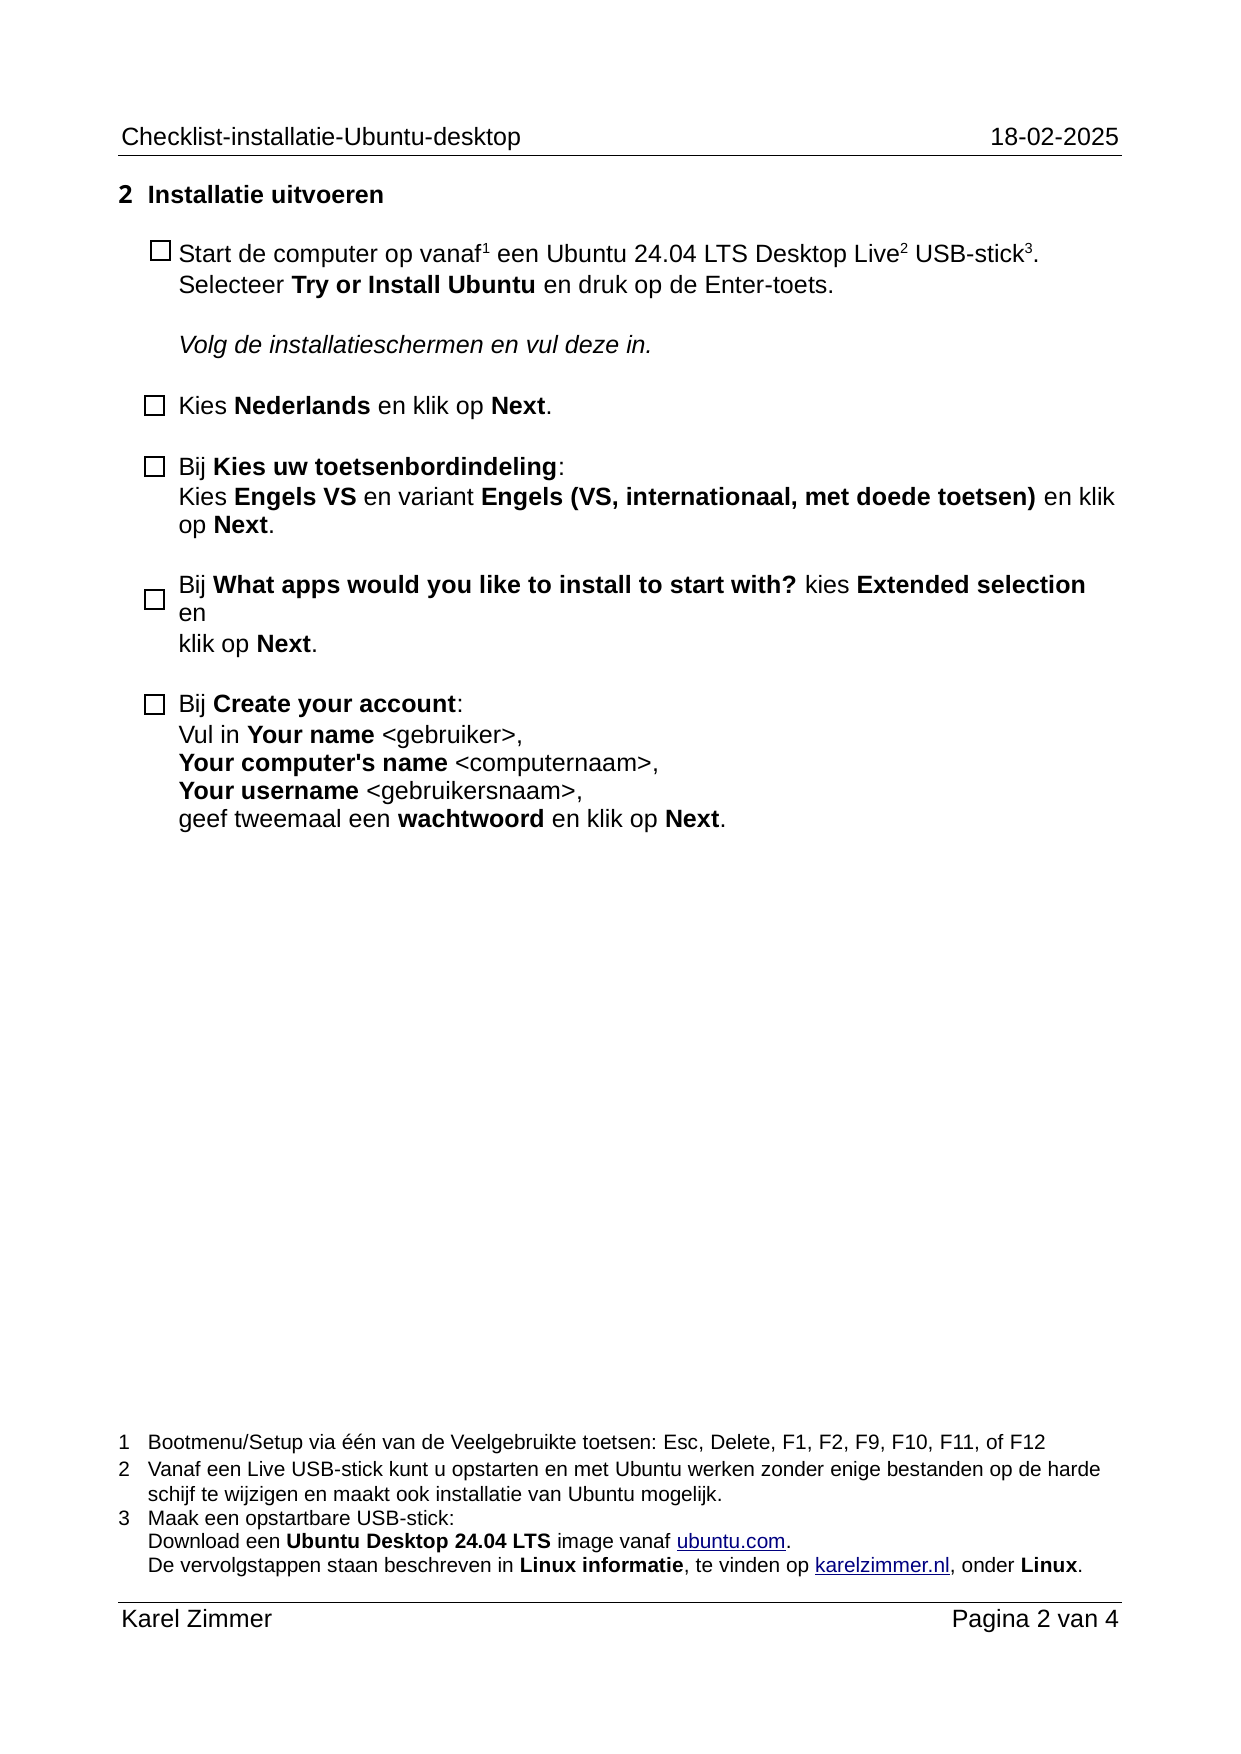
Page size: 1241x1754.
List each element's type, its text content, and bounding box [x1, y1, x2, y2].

table_cell [118, 269, 142, 300]
table_cell [118, 391, 142, 421]
table_cell [142, 629, 177, 659]
table_cell [142, 330, 177, 360]
table_cell [177, 421, 1122, 451]
table_cell [118, 421, 142, 451]
table_cell [177, 659, 1122, 689]
table_cell Bij Kies uw toetsenbordindeling: [177, 451, 1122, 482]
table_cell [142, 451, 177, 482]
table_cell Bij What apps would you like to install to start with? kies Extended selection en [177, 570, 1122, 628]
table_cell [142, 300, 177, 330]
table_cell [177, 300, 1122, 330]
table_cell [118, 330, 142, 360]
table_cell Kies Engels VS en variant Engels (VS, internationaal, met doede toetsen) en klik op Next. [177, 482, 1122, 540]
table_cell [118, 451, 142, 482]
table_cell [118, 570, 142, 628]
table_cell [118, 540, 142, 570]
table_cell [118, 360, 142, 391]
table_cell [142, 540, 177, 570]
table_cell [142, 659, 177, 689]
table_header [142, 239, 177, 269]
table_cell [118, 300, 142, 330]
table_cell [142, 720, 177, 834]
table_cell Volg de installatieschermen en vul deze in. [177, 330, 1122, 360]
table_cell [142, 570, 177, 628]
table_cell [118, 689, 142, 719]
table_cell Selecteer Try or Install Ubuntu en druk op de Enter-toets. [177, 269, 1122, 300]
list Installatie uitvoeren [118, 177, 1122, 211]
table_cell klik op Next. [177, 629, 1122, 659]
table_cell [142, 482, 177, 540]
table_header Start de computer op vanaf een Ubuntu 24.04 LTS Desktop Live USB-stick. [177, 239, 1122, 269]
table_cell [118, 659, 142, 689]
table_cell Kies Nederlands en klik op Next. [177, 391, 1122, 421]
table_cell [118, 482, 142, 540]
table_header [118, 239, 142, 269]
table_cell Vul in Your name <gebruiker>, Your computer's name <computernaam>, Your username <gebruikersnaam>, geef tweemaal een wachtwoord en klik op Next. [177, 720, 1122, 834]
table_cell [142, 421, 177, 451]
table_cell [142, 689, 177, 719]
table_cell [118, 720, 142, 834]
table_cell [142, 360, 177, 391]
table_cell Bij Create your account: [177, 689, 1122, 719]
table_cell [177, 360, 1122, 391]
table_cell [142, 269, 177, 300]
table_cell [142, 391, 177, 421]
table_cell [177, 540, 1122, 570]
table_cell [118, 629, 142, 659]
